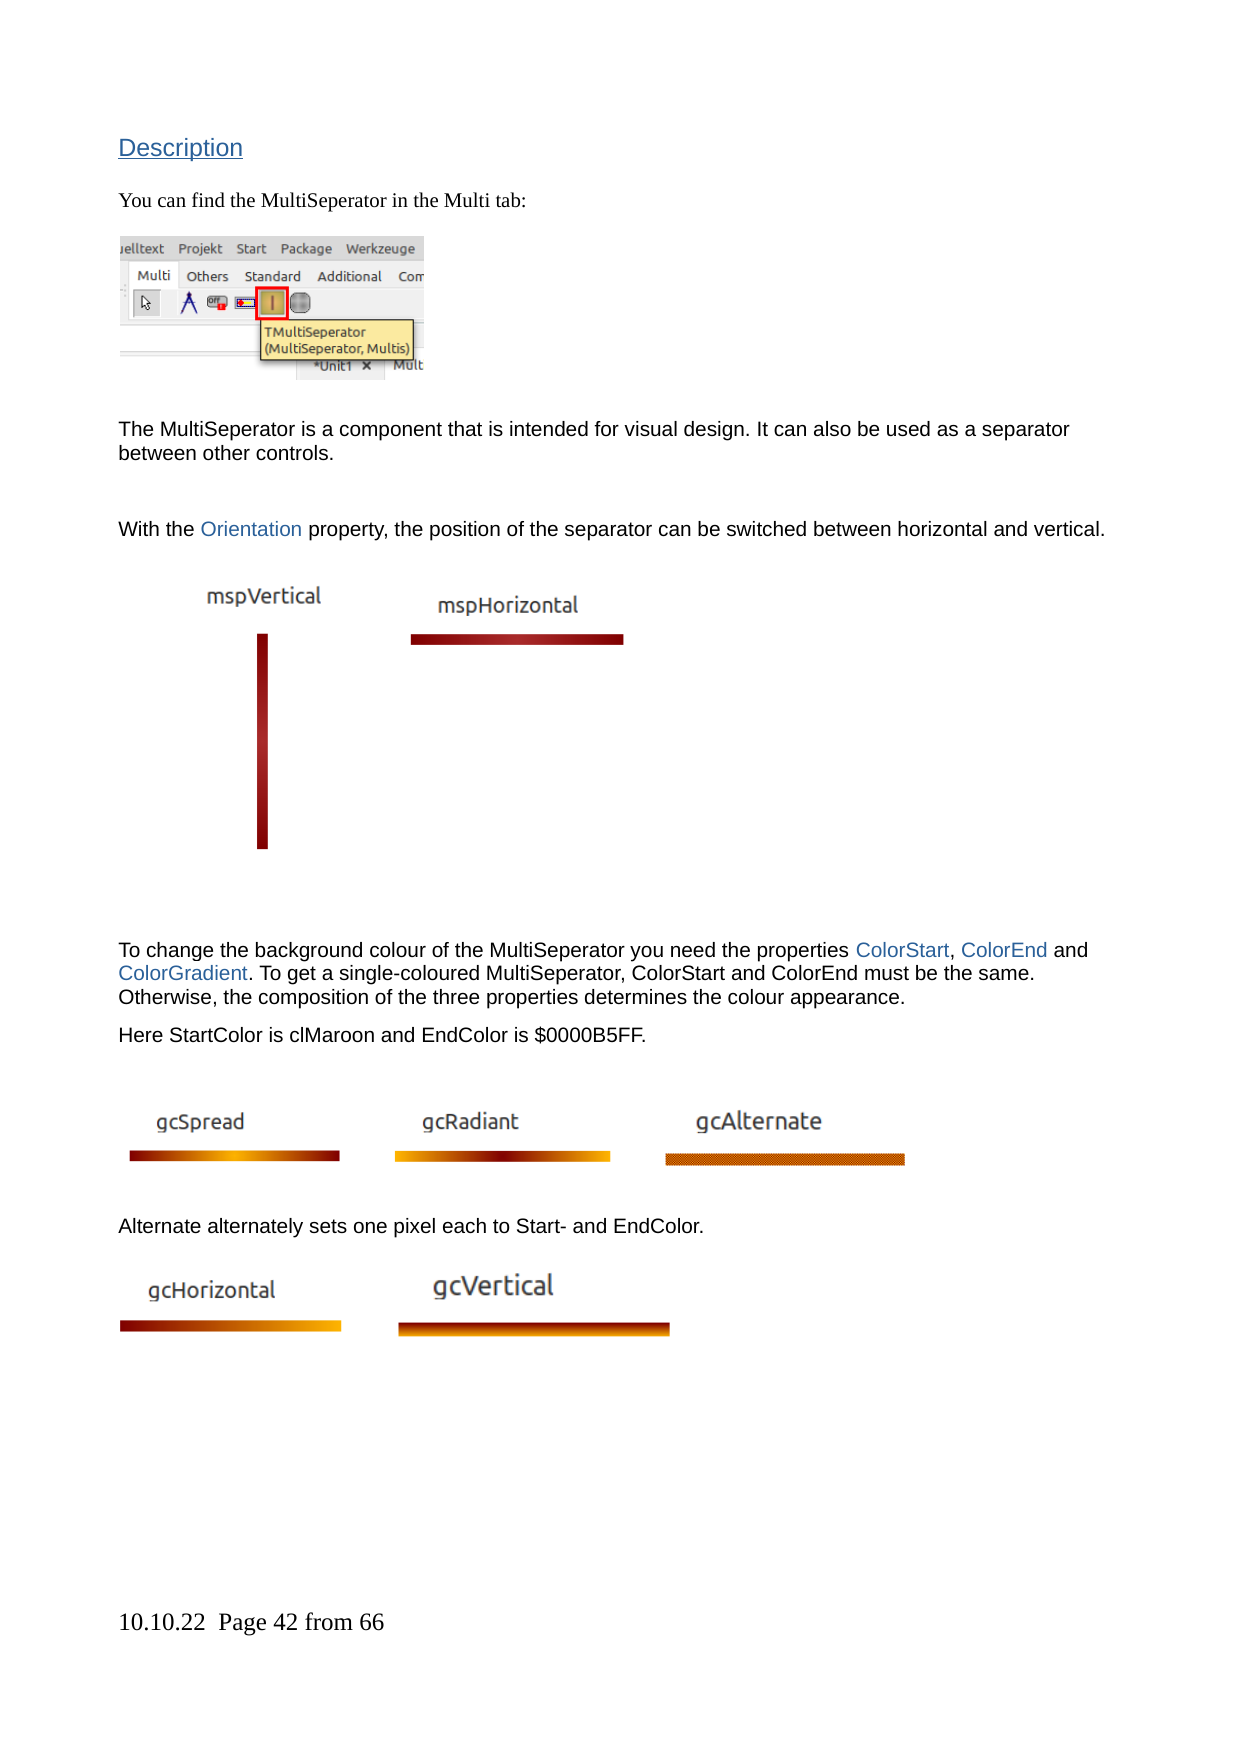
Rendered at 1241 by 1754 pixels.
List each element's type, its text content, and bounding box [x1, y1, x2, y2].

text You can find the MultiSeperator in the Multi tab: [118, 188, 1122, 212]
picture [396, 586, 633, 661]
picture [108, 1269, 349, 1345]
subtitle Description [118, 133, 1122, 161]
text Here StartColor is clMaroon and EndColor is $0000B5FF. [118, 1024, 1122, 1047]
picture [188, 582, 338, 861]
picture [120, 236, 424, 380]
picture [377, 1268, 678, 1342]
text Alternate alternately sets one pixel each to Start- and EndColor. [118, 1215, 1122, 1239]
text The MultiSeperator is a component that is intended for visual design. It can also be used as a separator between other controls. [118, 418, 1122, 465]
picture [381, 1102, 620, 1176]
text With the Orientation property, the position of the separator can be switched between horizontal and vertical. [118, 518, 1122, 541]
text To change the background colour of the MultiSeperator you need the properties ColorStart, ColorEnd and ColorGradient. To get a single-coloured MultiSeperator, ColorStart and ColorEnd must be the same. Otherwise, the composition of the three properties determines the colour appearance. [118, 938, 1122, 1009]
picture [115, 1108, 349, 1175]
picture [643, 1102, 918, 1174]
